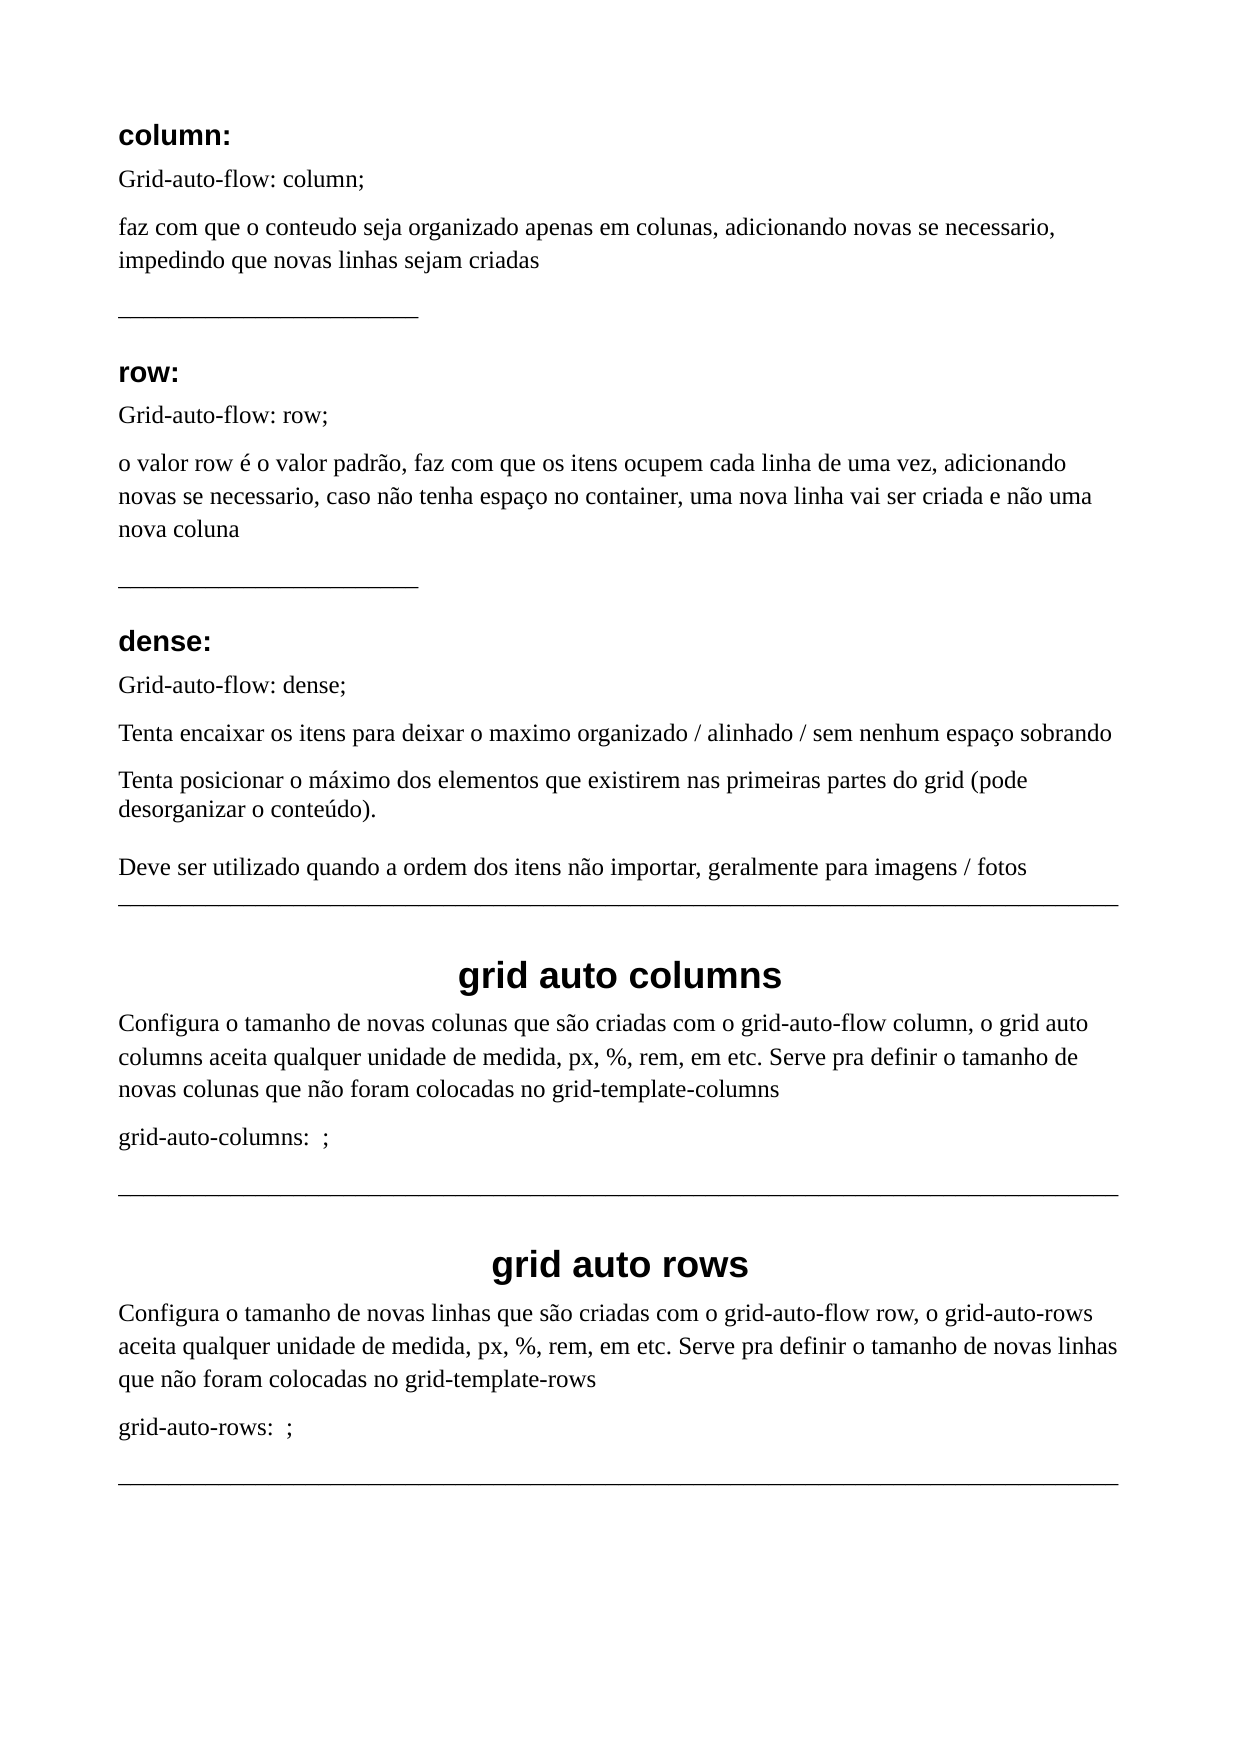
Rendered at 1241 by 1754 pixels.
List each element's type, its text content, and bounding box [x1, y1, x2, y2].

text Tenta posicionar o máximo dos elementos que existirem nas primeiras partes do grid (pode desorganizar o conteúdo). [118, 765, 1122, 823]
text Grid-auto-flow: dense; [118, 670, 1122, 699]
subtitle grid auto rows [118, 1242, 1122, 1286]
text ________________________________________________________________________________ [118, 880, 1122, 909]
text ________________________ [118, 562, 1122, 591]
text ________________________ [118, 292, 1122, 321]
subtitle grid auto columns [118, 953, 1122, 996]
text grid-auto-rows: ; [118, 1412, 1122, 1440]
text ________________________________________________________________________________ [118, 1459, 1122, 1488]
subtitle column: [118, 118, 1122, 152]
text faz com que o conteudo seja organizado apenas em colunas, adicionando novas se necessario, impedindo que novas linhas sejam criadas [118, 212, 1122, 273]
text Configura o tamanho de novas colunas que são criadas com o grid-auto-flow column, o grid auto columns aceita qualquer unidade de medida, px, %, rem, em etc. Serve pra definir o tamanho de novas colunas que não foram colocadas no grid-template-columns [118, 1008, 1122, 1103]
text ________________________________________________________________________________ [118, 1170, 1122, 1198]
text Configura o tamanho de novas linhas que são criadas com o grid-auto-flow row, o grid-auto-rows aceita qualquer unidade de medida, px, %, rem, em etc. Serve pra definir o tamanho de novas linhas que não foram colocadas no grid-template-rows [118, 1298, 1122, 1393]
text o valor row é o valor padrão, faz com que os itens ocupem cada linha de uma vez, adicionando novas se necessario, caso não tenha espaço no container, uma nova linha vai ser criada e não uma nova coluna [118, 448, 1122, 543]
subtitle row: [118, 354, 1122, 388]
text Grid-auto-flow: column; [118, 164, 1122, 193]
text Tenta encaixar os itens para deixar o maximo organizado / alinhado / sem nenhum espaço sobrando [118, 718, 1122, 746]
text grid-auto-columns: ; [118, 1122, 1122, 1151]
subtitle dense: [118, 624, 1122, 658]
text Grid-auto-flow: row; [118, 401, 1122, 429]
text Deve ser utilizado quando a ordem dos itens não importar, geralmente para imagens / fotos [118, 852, 1122, 880]
